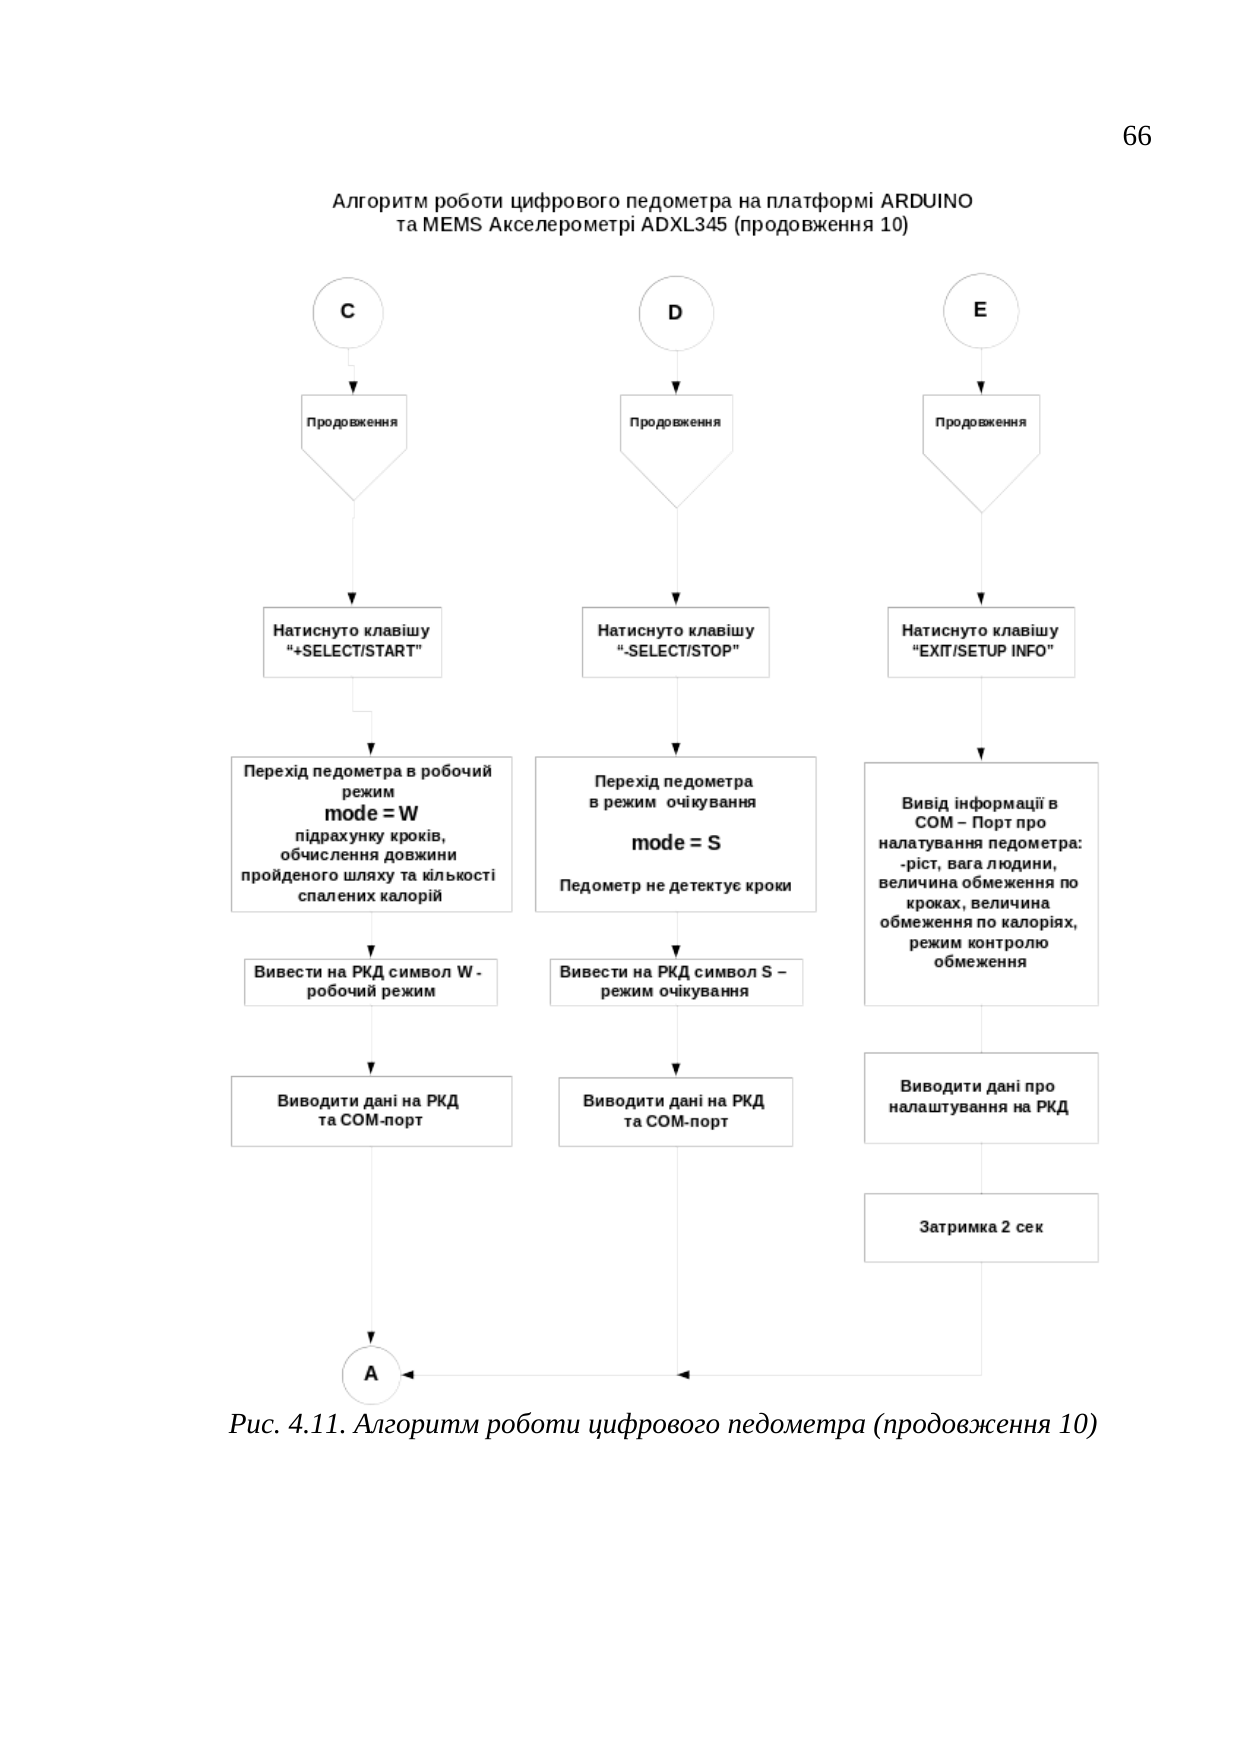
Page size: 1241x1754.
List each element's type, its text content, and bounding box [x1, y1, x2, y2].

text Рис. 4.11. Алгоритм роботи цифрового педометра (продовження 10) [177, 1406, 1152, 1440]
